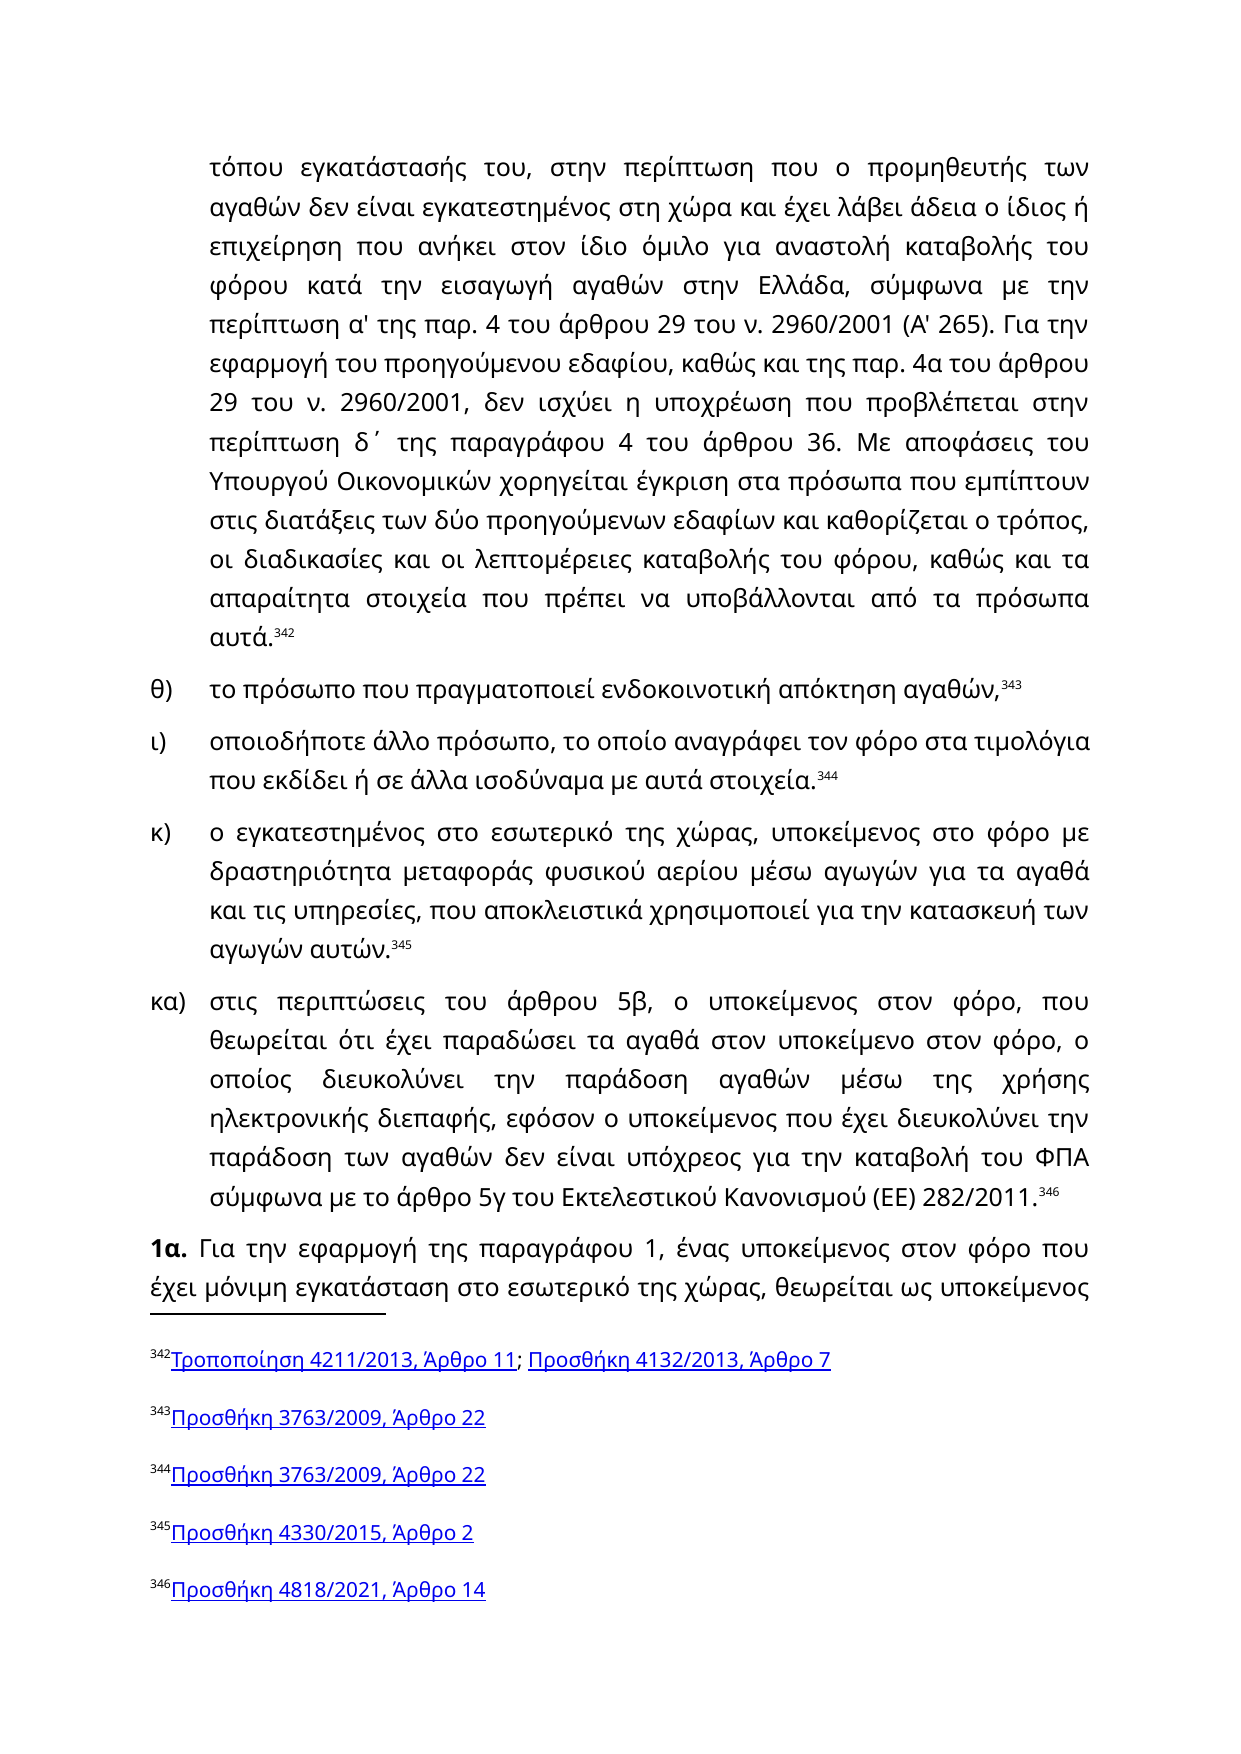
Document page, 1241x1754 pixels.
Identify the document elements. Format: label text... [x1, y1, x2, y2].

list τόπου εγκατάστασής του, στην περίπτωση που ο προμηθευτής των αγαθών δεν είναι εγκατεστημένος στη χώρα και έχει λάβει άδεια ο ίδιος ή επιχείρηση που ανήκει στον ίδιο όμιλο για αναστολή καταβολής του φόρου κατά την εισαγωγή αγαθών στην Ελλάδα, σύμφωνα με την περίπτωση α' της παρ. 4 του άρθρου 29 του ν. 2960/2001 (Α' 265). Για την εφαρμογή του προηγούμενου εδαφίου, καθώς και της παρ. 4α του άρθρου 29 του ν. 2960/2001, δεν ισχύει η υποχρέωση που προβλέπεται στην περίπτωση δ΄ της παραγράφου 4 του άρθρου 36. Με αποφάσεις του Υπουργού Οικονομικών χορηγείται έγκριση στα πρόσωπα που εμπίπτουν στις διατάξεις των δύο προηγούμενων εδαφίων και καθορίζεται ο τρόπος, οι διαδικασίες και οι λεπτομέρειες καταβολής του φόρου, καθώς και τα απαραίτητα στοιχεία που πρέπει να υποβάλλονται από τα πρόσωπα αυτά. [150, 150, 1090, 654]
list κα) στις περιπτώσεις του άρθρου 5β, ο υποκείμενος στον φόρο, που θεωρείται ότι έχει παραδώσει τα αγαθά στον υποκείμενο στον φόρο, ο οποίος διευκολύνει την παράδοση αγαθών μέσω της χρήσης ηλεκτρονικής διεπαφής, εφόσον ο υποκείμενος που έχει διευκολύνει την παράδοση των αγαθών δεν είναι υπόχρεος για την καταβολή του ΦΠΑ σύμφωνα με το άρθρο 5γ του Εκτελεστικού Κανονισμού (ΕΕ) 282/2011. [150, 983, 1090, 1213]
list κ) ο εγκατεστημένος στο εσωτερικό της χώρας, υποκείμενος στο φόρο με δραστηριότητα μεταφοράς φυσικού αερίου μέσω αγωγών για τα αγαθά και τις υπηρεσίες, που αποκλειστικά χρησιμοποιεί για την κατασκευή των αγωγών αυτών. [150, 814, 1090, 966]
text Προσθήκη 4818/2021, Άρθρο 14 [150, 1576, 1090, 1604]
text Προσθήκη 3763/2009, Άρθρο 22 [150, 1460, 1090, 1489]
list θ) το πρόσωπο που πραγματοποιεί ενδοκοινοτική απόκτηση αγαθών, [150, 672, 1090, 706]
text Τροποποίηση 4211/2013, Άρθρο 11; Προσθήκη 4132/2013, Άρθρο 7 [150, 1345, 1090, 1373]
text Προσθήκη 4330/2015, Άρθρο 2 [150, 1518, 1090, 1546]
text Προσθήκη 3763/2009, Άρθρο 22 [150, 1403, 1090, 1431]
text 1α. Για την εφαρμογή της παραγράφου 1, ένας υποκείμενος στον φόρο που έχει μόνιμη εγκατάσταση στο εσωτερικό της χώρας, θεωρείται ως υποκείμενος [150, 1231, 1090, 1304]
list ι) οποιοδήποτε άλλο πρόσωπο, το οποίο αναγρά­φει τον φόρο στα τιμολόγια που εκδίδει ή σε άλλα ισοδύναμα με αυτά στοιχεία. [150, 723, 1090, 797]
